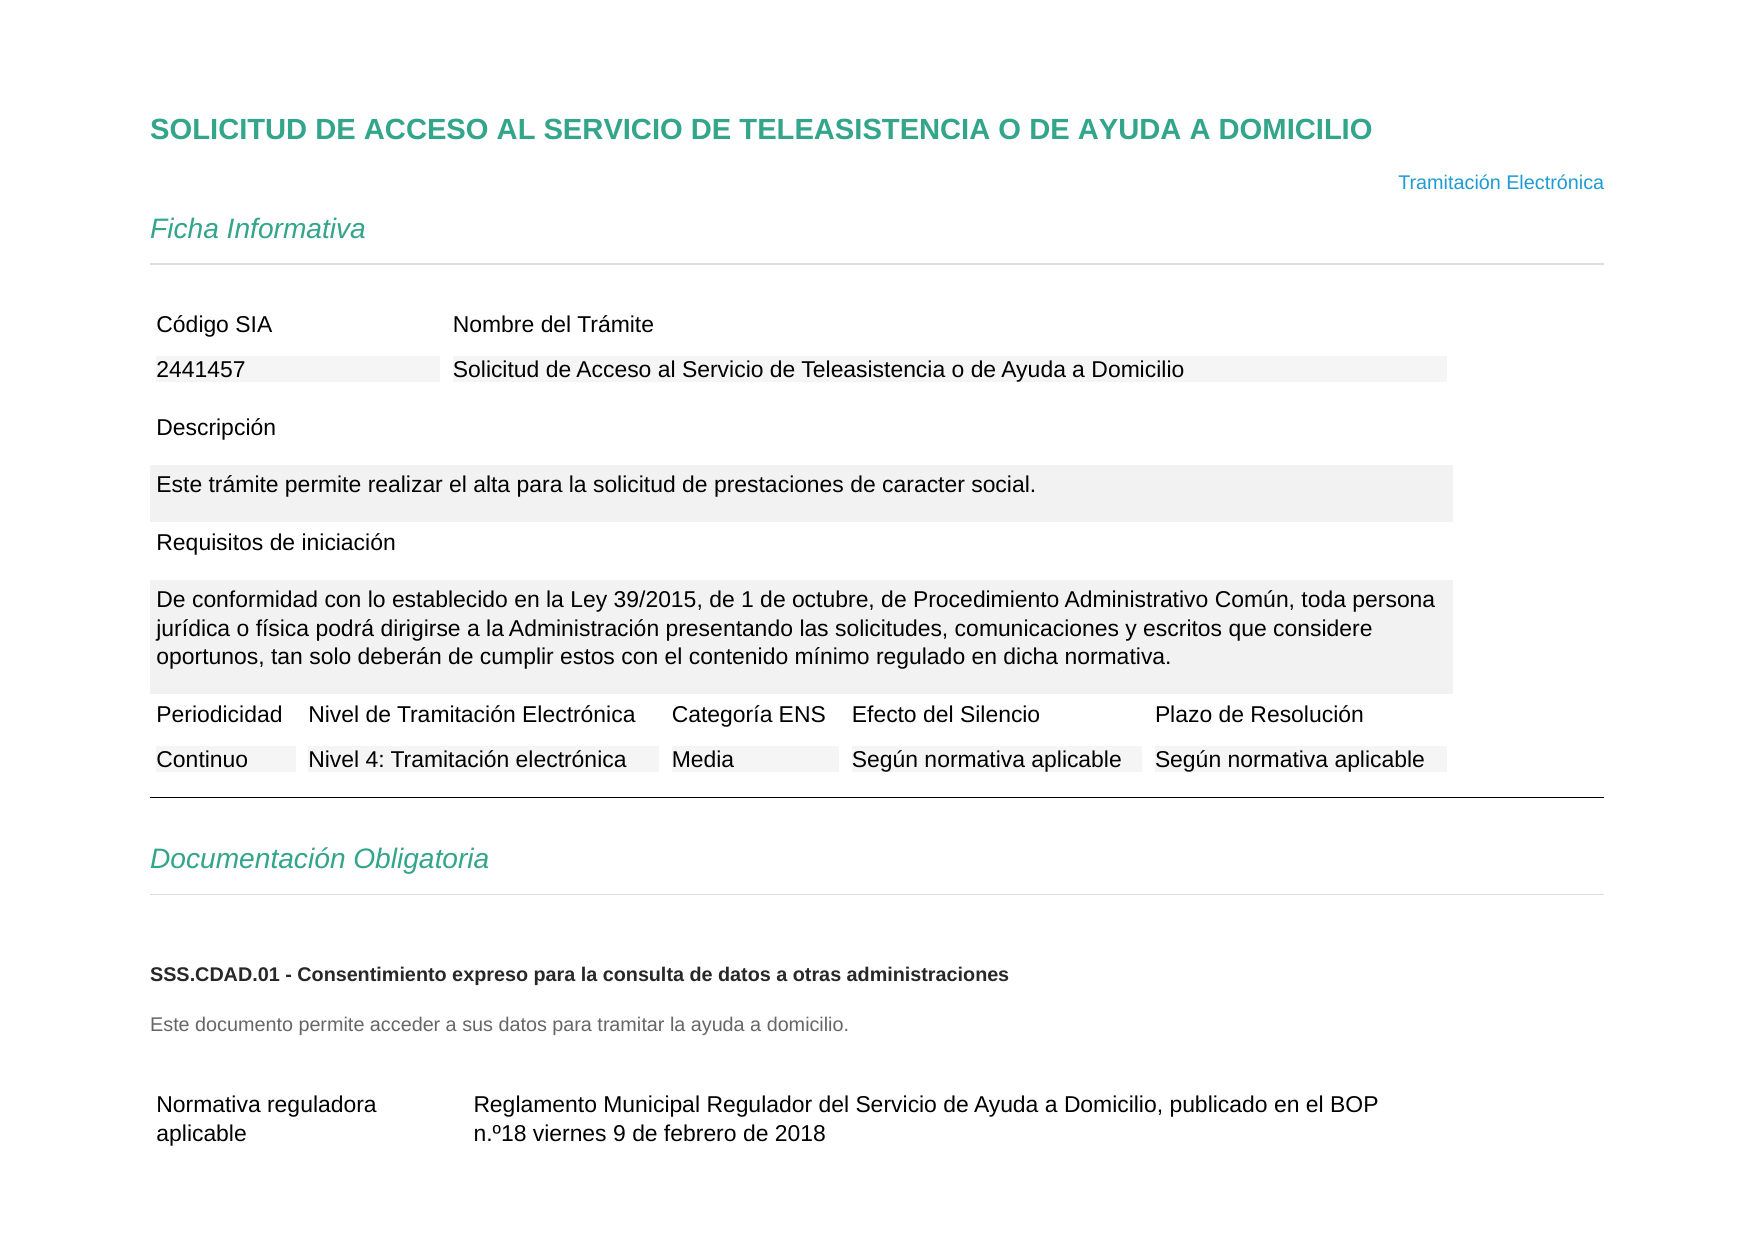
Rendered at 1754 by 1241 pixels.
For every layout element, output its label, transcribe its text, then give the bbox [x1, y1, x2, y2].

text SSS.CDAD.01 - Consentimiento expreso para la consulta de datos a otras administraciones [150, 935, 1604, 985]
table_cell Este trámite permite realizar el alta para la solicitud de prestaciones de caracter social. [150, 465, 1453, 522]
table_header Plazo de Resolución Según normativa aplicable [1149, 695, 1453, 797]
table_cell Descripción [150, 407, 1453, 465]
subtitle Ficha Informativa [150, 212, 1604, 263]
text Tramitación Electrónica [150, 171, 1604, 193]
table_header Nivel de Tramitación Electrónica Nivel 4: Tramitación electrónica [302, 695, 665, 797]
table_header Reglamento Municipal Regulador del Servicio de Ayuda a Domicilio, publicado en el BOP n.º18 viernes 9 de febrero de 2018 [467, 1085, 1403, 1152]
table_header Nombre del Trámite Solicitud de Acceso al Servicio de Teleasistencia o de Ayuda a Domicilio [446, 305, 1453, 407]
table_header Efecto del Silencio Según normativa aplicable [845, 695, 1148, 797]
table_header Categoría ENS Media [665, 695, 845, 797]
table_header Normativa reguladora aplicable [150, 1085, 467, 1152]
table_header Código SIA 2441457 [150, 305, 446, 407]
table_cell De conformidad con lo establecido en la Ley 39/2015, de 1 de octubre, de Procedimiento Administrativo Común, toda persona jurídica o física podrá dirigirse a la Administración presentando las solicitudes, comunicaciones y escritos que considere oportunos, tan solo deberán de cumplir estos con el contenido mínimo regulado en dicha normativa. [150, 580, 1453, 694]
table_cell Requisitos de iniciación [150, 523, 1453, 580]
table_header Periodicidad Continuo [150, 695, 302, 797]
text Este documento permite acceder a sus datos para tramitar la ayuda a domicilio. [150, 985, 1604, 1035]
subtitle Documentación Obligatoria [150, 842, 1604, 894]
subtitle SOLICITUD DE ACCESO AL SERVICIO DE TELEASISTENCIA O DE AYUDA A DOMICILIO [150, 112, 1604, 146]
